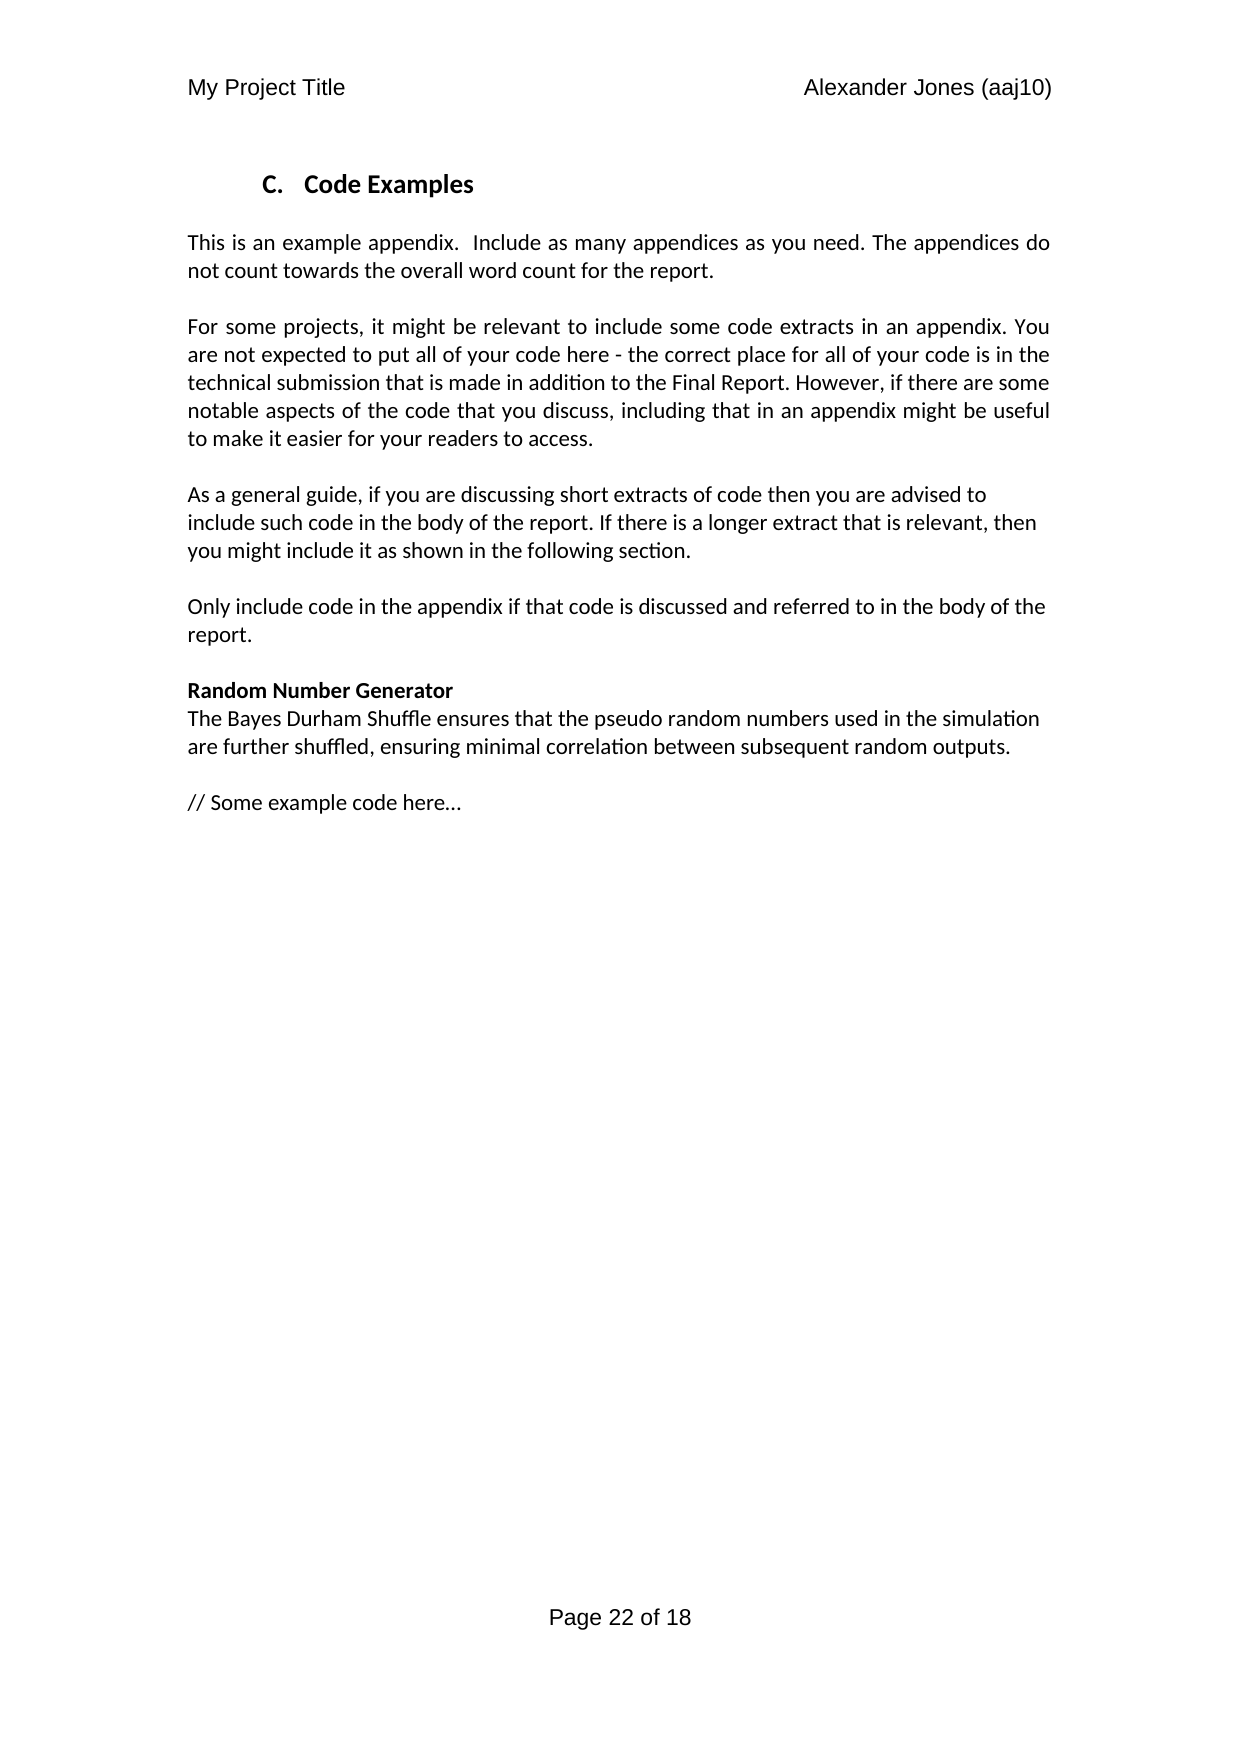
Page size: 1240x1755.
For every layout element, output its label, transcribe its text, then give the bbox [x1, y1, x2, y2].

text This is an example appendix. Include as many appendices as you need. The appendices do not count towards the overall word count for the report. [187, 228, 1052, 284]
text Only include code in the appendix if that code is discussed and referred to in the body of the report. [187, 592, 1052, 648]
text // Some example code here… [187, 788, 1052, 816]
text The Bayes Durham Shuffle ensures that the pseudo random numbers used in the simulation are further shuffled, ensuring minimal correlation between subsequent random outputs. [187, 704, 1052, 760]
text Random Number Generator [187, 676, 1052, 704]
text As a general guide, if you are discussing short extracts of code then you are advised to include such code in the body of the report. If there is a longer extract that is relevant, then you might include it as shown in the following section. [187, 480, 1052, 564]
list Code Examples [262, 167, 1052, 200]
text For some projects, it might be relevant to include some code extracts in an appendix. You are not expected to put all of your code here - the correct place for all of your code is in the technical submission that is made in addition to the Final Report. However, if there are some notable aspects of the code that you discuss, including that in an appendix might be useful to make it easier for your readers to access. [187, 312, 1052, 452]
